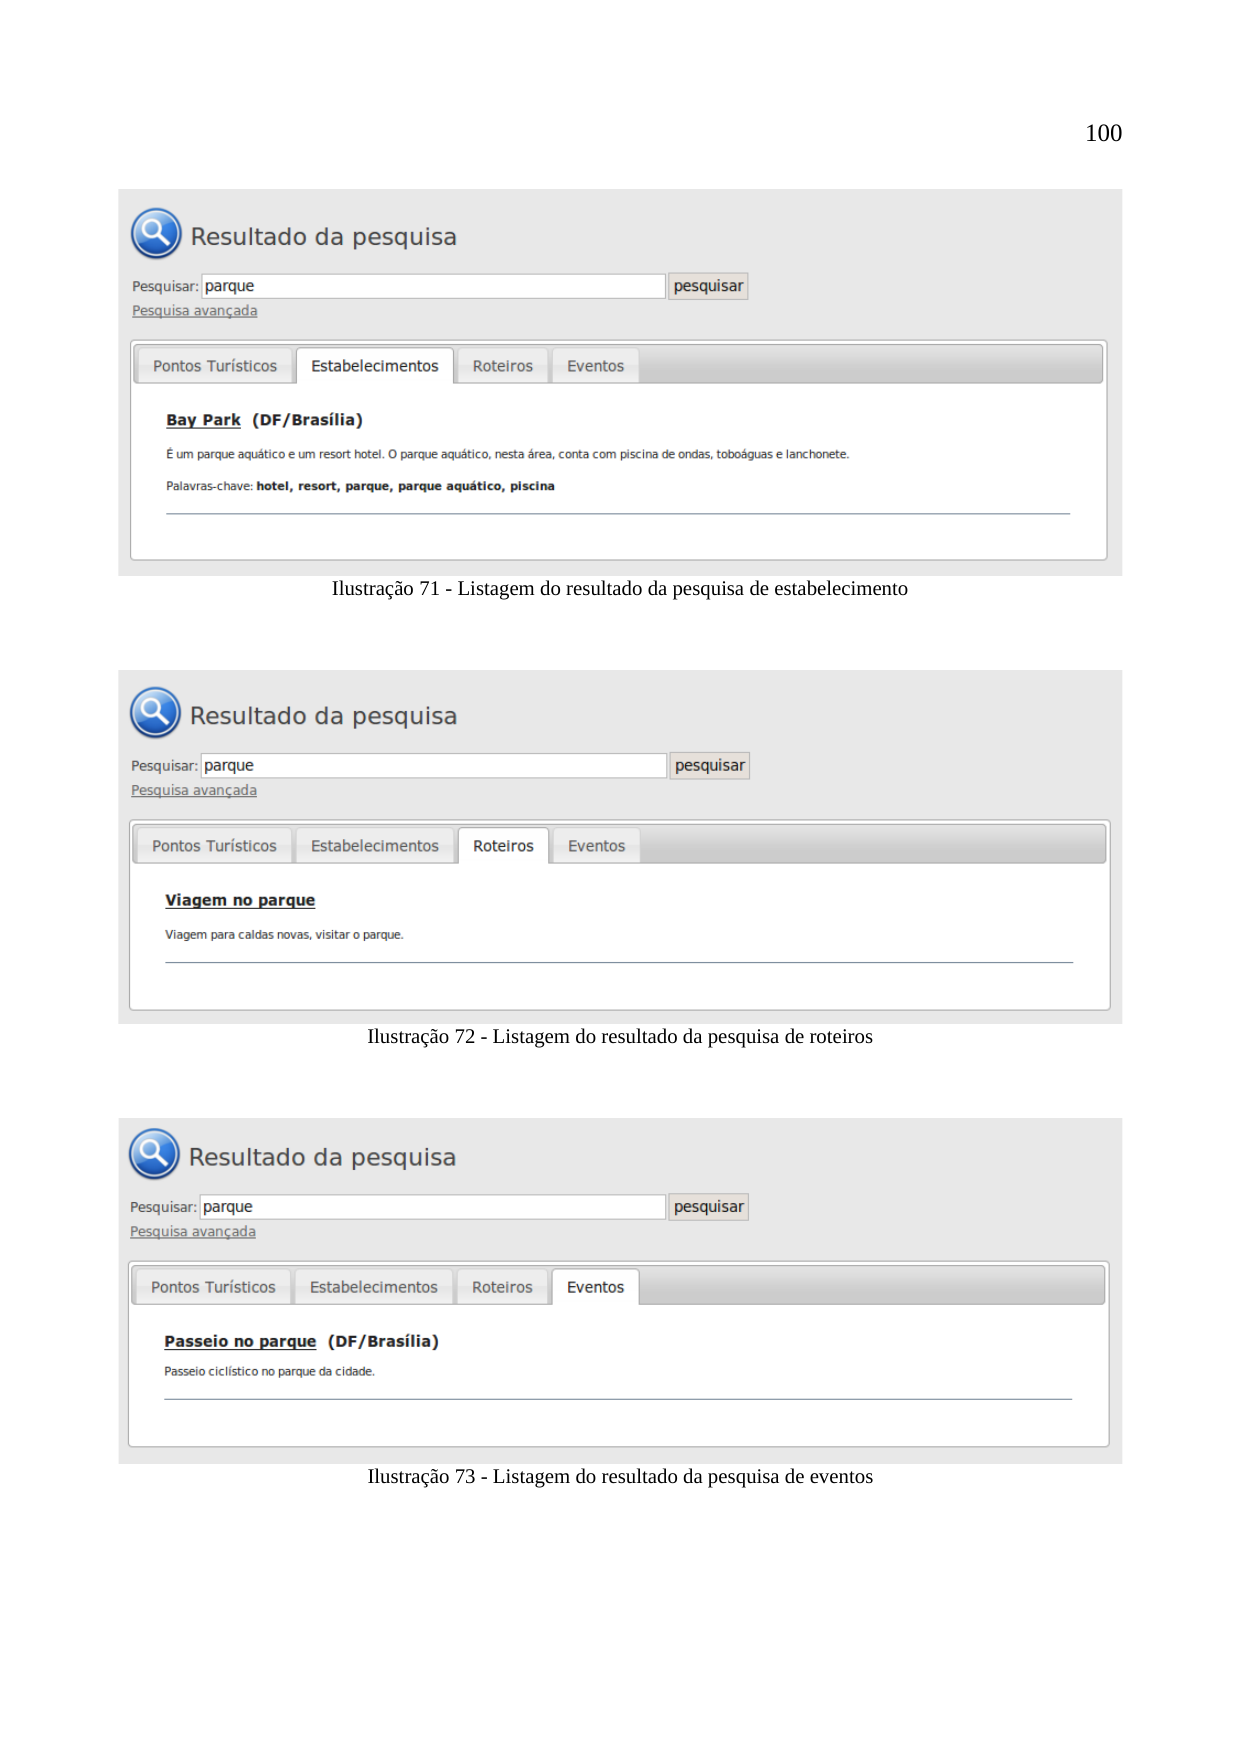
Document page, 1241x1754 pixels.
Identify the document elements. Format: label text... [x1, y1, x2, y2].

picture [118, 189, 1123, 576]
picture [118, 670, 1123, 1024]
picture [118, 1118, 1123, 1464]
text Ilustração 72 - Listagem do resultado da pesquisa de roteiros [118, 1024, 1122, 1048]
text Ilustração 73 - Listagem do resultado da pesquisa de eventos [118, 1464, 1122, 1488]
text Ilustração 71 - Listagem do resultado da pesquisa de estabelecimento [118, 576, 1122, 600]
